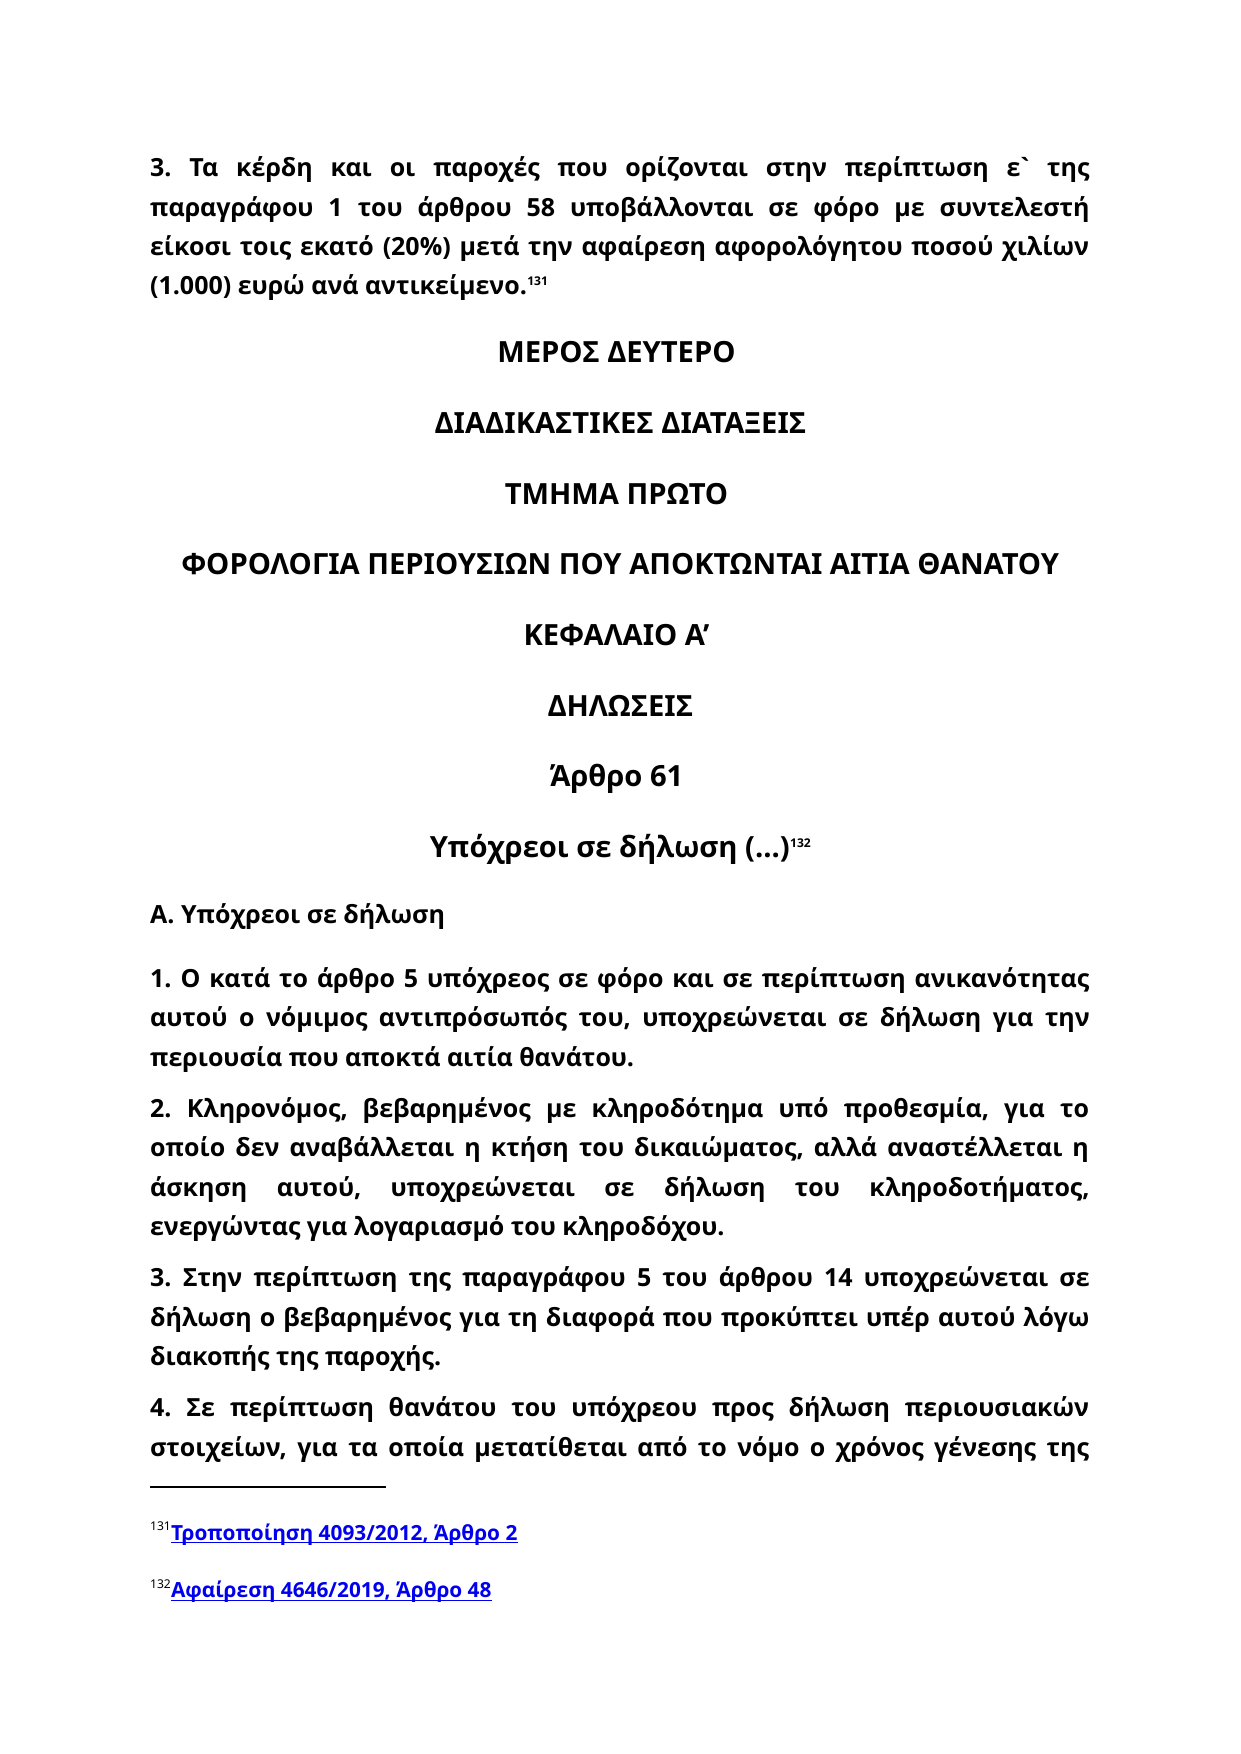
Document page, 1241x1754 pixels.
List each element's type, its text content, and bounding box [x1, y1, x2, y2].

subtitle ΔΙΑΔΙΚΑΣΤΙΚΕΣ ΔΙΑΤΑΞΕΙΣ [150, 402, 1090, 442]
text 3. Στην περίπτωση της παραγράφου 5 του άρθρου 14 υποχρεώνεται σε δήλωση ο βεβαρημένος για τη διαφορά που προκύπτει υπέρ αυτού λόγω διακοπής της παροχής. [150, 1260, 1090, 1372]
subtitle Υπόχρεοι σε δήλωση (...) [150, 826, 1090, 866]
subtitle Άρθρο 61 [150, 755, 1090, 795]
text Αφαίρεση 4646/2019, Άρθρο 48 [150, 1576, 1090, 1604]
text Α. Υπόχρεοι σε δήλωση [150, 897, 1090, 931]
subtitle ΦΟΡΟΛΟΓΙΑ ΠΕΡΙΟΥΣΙΩΝ ΠΟΥ ΑΠΟΚΤΩΝΤΑΙ ΑΙΤΙΑ ΘΑΝΑΤΟΥ [150, 543, 1090, 583]
text 3. Τα κέρδη και οι παροχές που ορίζονται στην περίπτωση ε` της παραγράφου 1 του άρθρου 58 υποβάλλονται σε φόρο με συντελεστή είκοσι τοις εκατό (20%) μετά την αφαίρεση αφορολόγητου ποσού χιλίων (1.000) ευρώ ανά αντικείμενο. [150, 150, 1090, 302]
text Τροποποίηση 4093/2012, Άρθρο 2 [150, 1518, 1090, 1546]
subtitle ΚΕΦΑΛΑΙΟ Α’ [150, 614, 1090, 654]
subtitle ΜΕΡΟΣ ΔΕΥΤΕΡΟ [150, 332, 1090, 371]
text 4. Σε περίπτωση θανάτου του υπόχρεου προς δήλωση περιουσιακών στοιχείων, για τα οποία μετατίθεται από το νόμο ο χρόνος γένεσης της [150, 1390, 1090, 1463]
subtitle ΤΜΗΜΑ ΠΡΩΤΟ [150, 473, 1090, 513]
text 2. Κληρονόμος, βεβαρημένος με κληροδότημα υπό προθεσμία, για το οποίο δεν αναβάλλεται η κτήση του δικαιώματος, αλλά αναστέλλεται η άσκηση αυτού, υποχρεώνεται σε δήλωση του κληροδοτήματος, ενεργώντας για λογαριασμό του κληροδόχου. [150, 1091, 1090, 1242]
text 1. Ο κατά το άρθρο 5 υπόχρεος σε φόρο και σε περίπτωση ανικανότητας αυτού ο νόμιμος αντιπρόσωπός του, υποχρεώνεται σε δήλωση για την περιουσία που αποκτά αιτία θανάτου. [150, 961, 1090, 1073]
subtitle ΔΗΛΩΣΕΙΣ [150, 685, 1090, 724]
